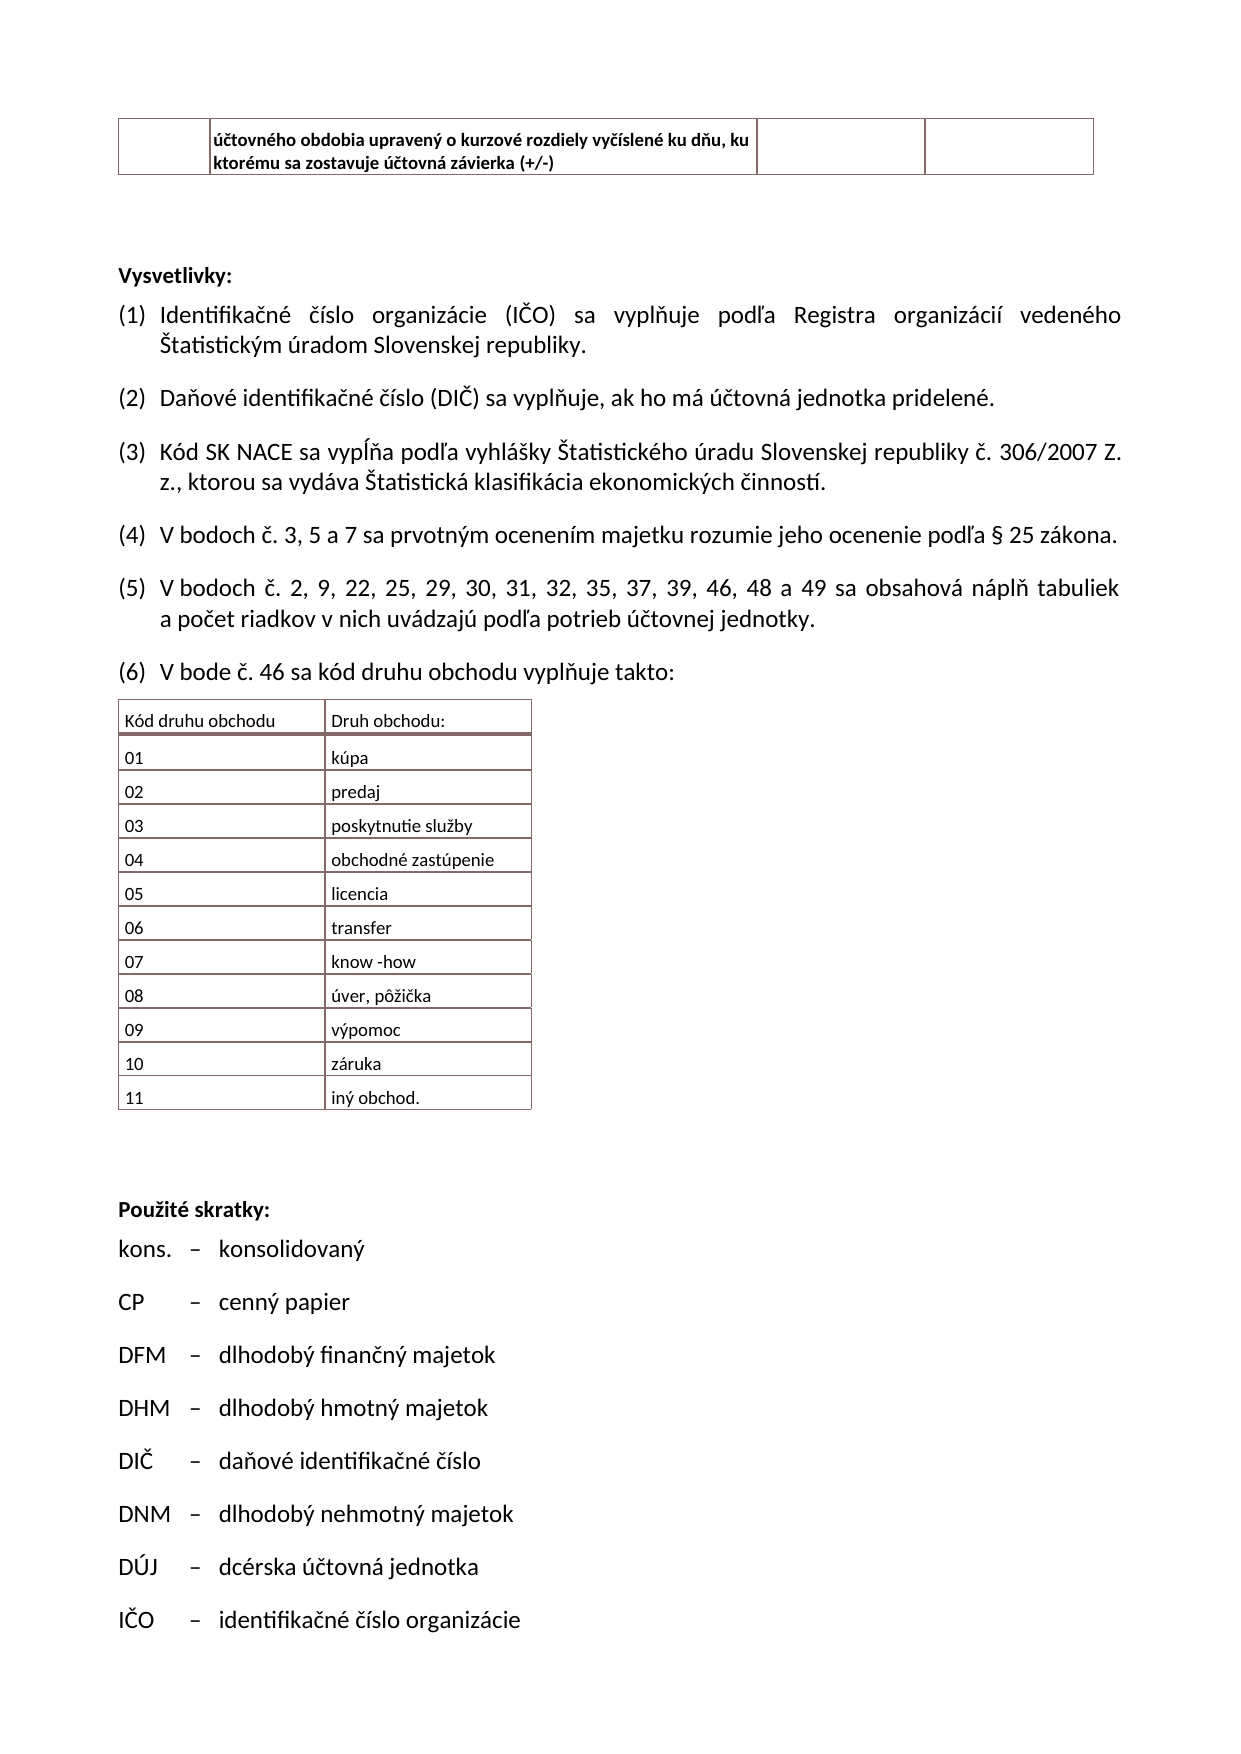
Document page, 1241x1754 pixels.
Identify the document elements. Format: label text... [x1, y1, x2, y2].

text DIČ – daňové identifikačné číslo [118, 1446, 1122, 1476]
table_cell 05 [119, 873, 324, 905]
text CP – cenný papier [118, 1286, 1122, 1317]
text (4) V bodoch č. 3, 5 a 7 sa prvotným ocenením majetku rozumie jeho ocenenie podľa § 25 zákona. [118, 519, 1122, 550]
table_cell [758, 119, 924, 174]
table_cell 04 [119, 839, 324, 871]
table_cell 09 [119, 1009, 324, 1041]
table_cell 07 [119, 941, 324, 973]
text (1) Identifikačné číslo organizácie (IČO) sa vyplňuje podľa Registra organizácií vedeného Štatistickým úradom Slovenskej republiky. [118, 299, 1122, 360]
table_cell [119, 119, 209, 174]
table_cell 03 [119, 805, 324, 837]
text (3) Kód SK NACE sa vypĺňa podľa vyhlášky Štatistického úradu Slovenskej republiky č. 306/2007 Z. z., ktorou sa vydáva Štatistická klasifikácia ekonomických činností. [118, 436, 1122, 497]
table_cell záruka [326, 1043, 531, 1075]
table_cell iný obchod. [326, 1076, 531, 1109]
table_header Kód druhu obchodu [119, 700, 324, 732]
text kons. – konsolidovaný [118, 1233, 1122, 1264]
text DHM – dlhodobý hmotný majetok [118, 1392, 1122, 1423]
text DÚJ – dcérska účtovná jednotka [118, 1552, 1122, 1582]
table_cell výpomoc [326, 1009, 531, 1041]
text DNM – dlhodobý nehmotný majetok [118, 1498, 1122, 1529]
text (2) Daňové identifikačné číslo (DIČ) sa vyplňuje, ak ho má účtovná jednotka pridelené. [118, 383, 1122, 413]
text (5) V bodoch č. 2, 9, 22, 25, 29, 30, 31, 32, 35, 37, 39, 46, 48 a 49 sa obsahová náplň tabuliek a počet riadkov v nich uvádzajú podľa potrieb účtovnej jednotky. [118, 572, 1122, 633]
table_cell 01 [119, 736, 324, 769]
text Použité skratky: [118, 1195, 1122, 1223]
table_cell účtovného obdobia upravený o kurzové rozdiely vyčíslené ku dňu, ku ktorému sa zostavuje účtovná závierka (+/-) [211, 119, 756, 174]
table_cell [926, 119, 1093, 174]
table_cell licencia [326, 873, 531, 905]
table_cell úver, pôžička [326, 975, 531, 1007]
text DFM – dlhodobý finančný majetok [118, 1339, 1122, 1370]
table_header Druh obchodu: [326, 700, 531, 732]
text Vysvetlivky: [118, 261, 1122, 289]
table_cell know -how [326, 941, 531, 973]
table_cell predaj [326, 771, 531, 803]
table_cell 08 [119, 975, 324, 1007]
text (6) V bode č. 46 sa kód druhu obchodu vyplňuje takto: [118, 656, 1122, 686]
table_cell poskytnutie služby [326, 805, 531, 837]
table_cell kúpa [326, 736, 531, 769]
table_cell obchodné zastúpenie [326, 839, 531, 871]
table_cell 06 [119, 907, 324, 939]
table_cell 11 [119, 1076, 324, 1109]
text IČO – identifikačné číslo organizácie [118, 1604, 1122, 1635]
table_cell transfer [326, 907, 531, 939]
table_cell 10 [119, 1043, 324, 1075]
table_cell 02 [119, 771, 324, 803]
